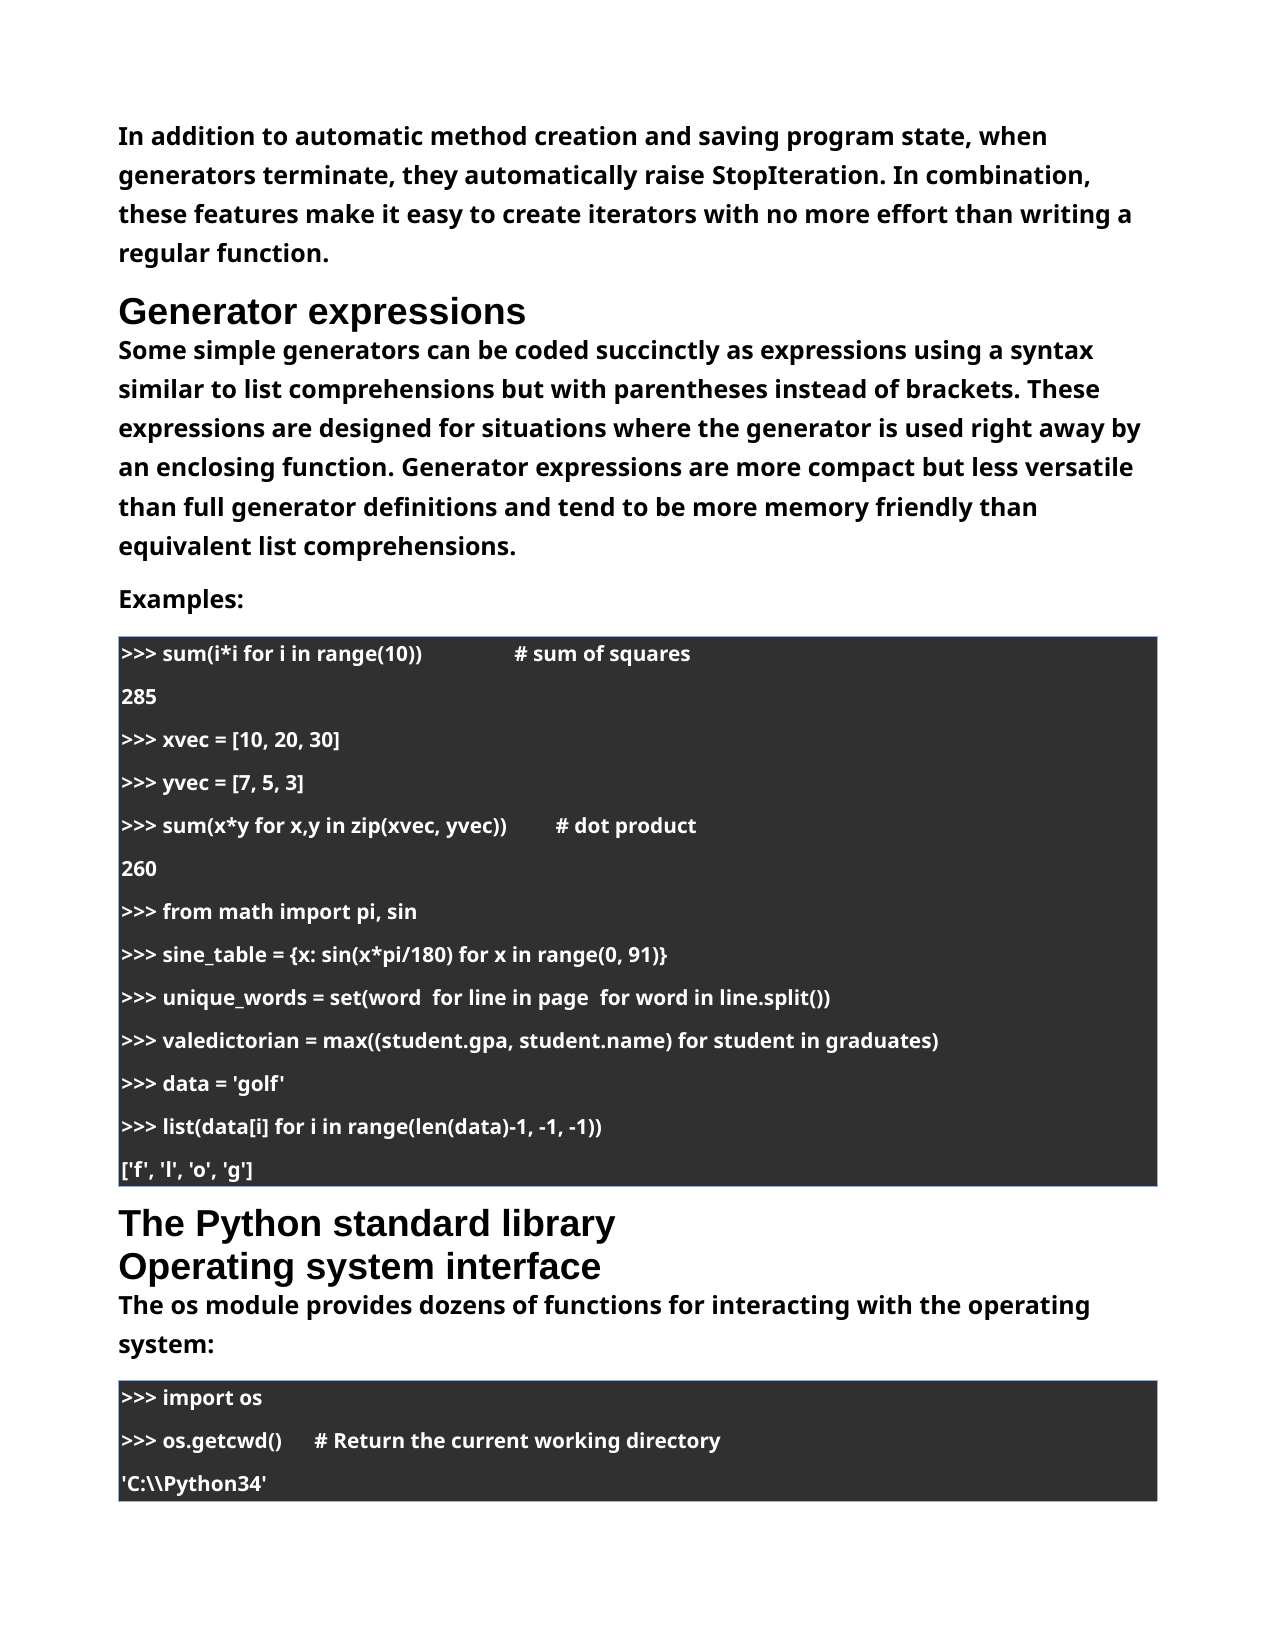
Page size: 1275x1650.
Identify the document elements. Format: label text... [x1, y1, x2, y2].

text The os module provides dozens of functions for interacting with the operating system: [118, 1287, 1157, 1361]
text >>> sum(i*i for i in range(10)) # sum of squares [119, 637, 1157, 667]
text >>> sine_table = {x: sin(x*pi/180) for x in range(0, 91)} [119, 937, 1157, 968]
text >>> data = 'golf' [119, 1066, 1157, 1097]
text >>> list(data[i] for i in range(len(data)-1, -1, -1)) [119, 1109, 1157, 1141]
text >>> xvec = [10, 20, 30] [119, 722, 1157, 753]
text >>> sum(x*y for x,y in zip(xvec, yvec)) # dot product [119, 808, 1157, 839]
text 'C:\\Python34' [119, 1466, 1157, 1501]
subtitle Operating system interface [118, 1244, 1157, 1287]
text ['f', 'l', 'o', 'g'] [119, 1152, 1157, 1186]
text Examples: [118, 582, 1157, 616]
text In addition to automatic method creation and saving program state, when generators terminate, they automatically raise StopIteration. In combination, these features make it easy to create iterators with no more effort than writing a regular function. [118, 118, 1157, 270]
text >>> os.getcwd() # Return the current working directory [119, 1423, 1157, 1455]
subtitle The Python standard library [118, 1201, 1157, 1244]
text >>> from math import pi, sin [119, 894, 1157, 925]
text >>> yvec = [7, 5, 3] [119, 765, 1157, 796]
text 285 [119, 679, 1157, 710]
text 260 [119, 851, 1157, 882]
text >>> valedictorian = max((student.gpa, student.name) for student in graduates) [119, 1023, 1157, 1054]
text >>> unique_words = set(word for line in page for word in line.split()) [119, 980, 1157, 1011]
text Some simple generators can be coded succinctly as expressions using a syntax similar to list comprehensions but with parentheses instead of brackets. These expressions are designed for situations where the generator is used right away by an enclosing function. Generator expressions are more compact but less versatile than full generator definitions and tend to be more memory friendly than equivalent list comprehensions. [118, 332, 1157, 562]
text >>> import os [119, 1381, 1157, 1412]
subtitle Generator expressions [118, 289, 1157, 332]
